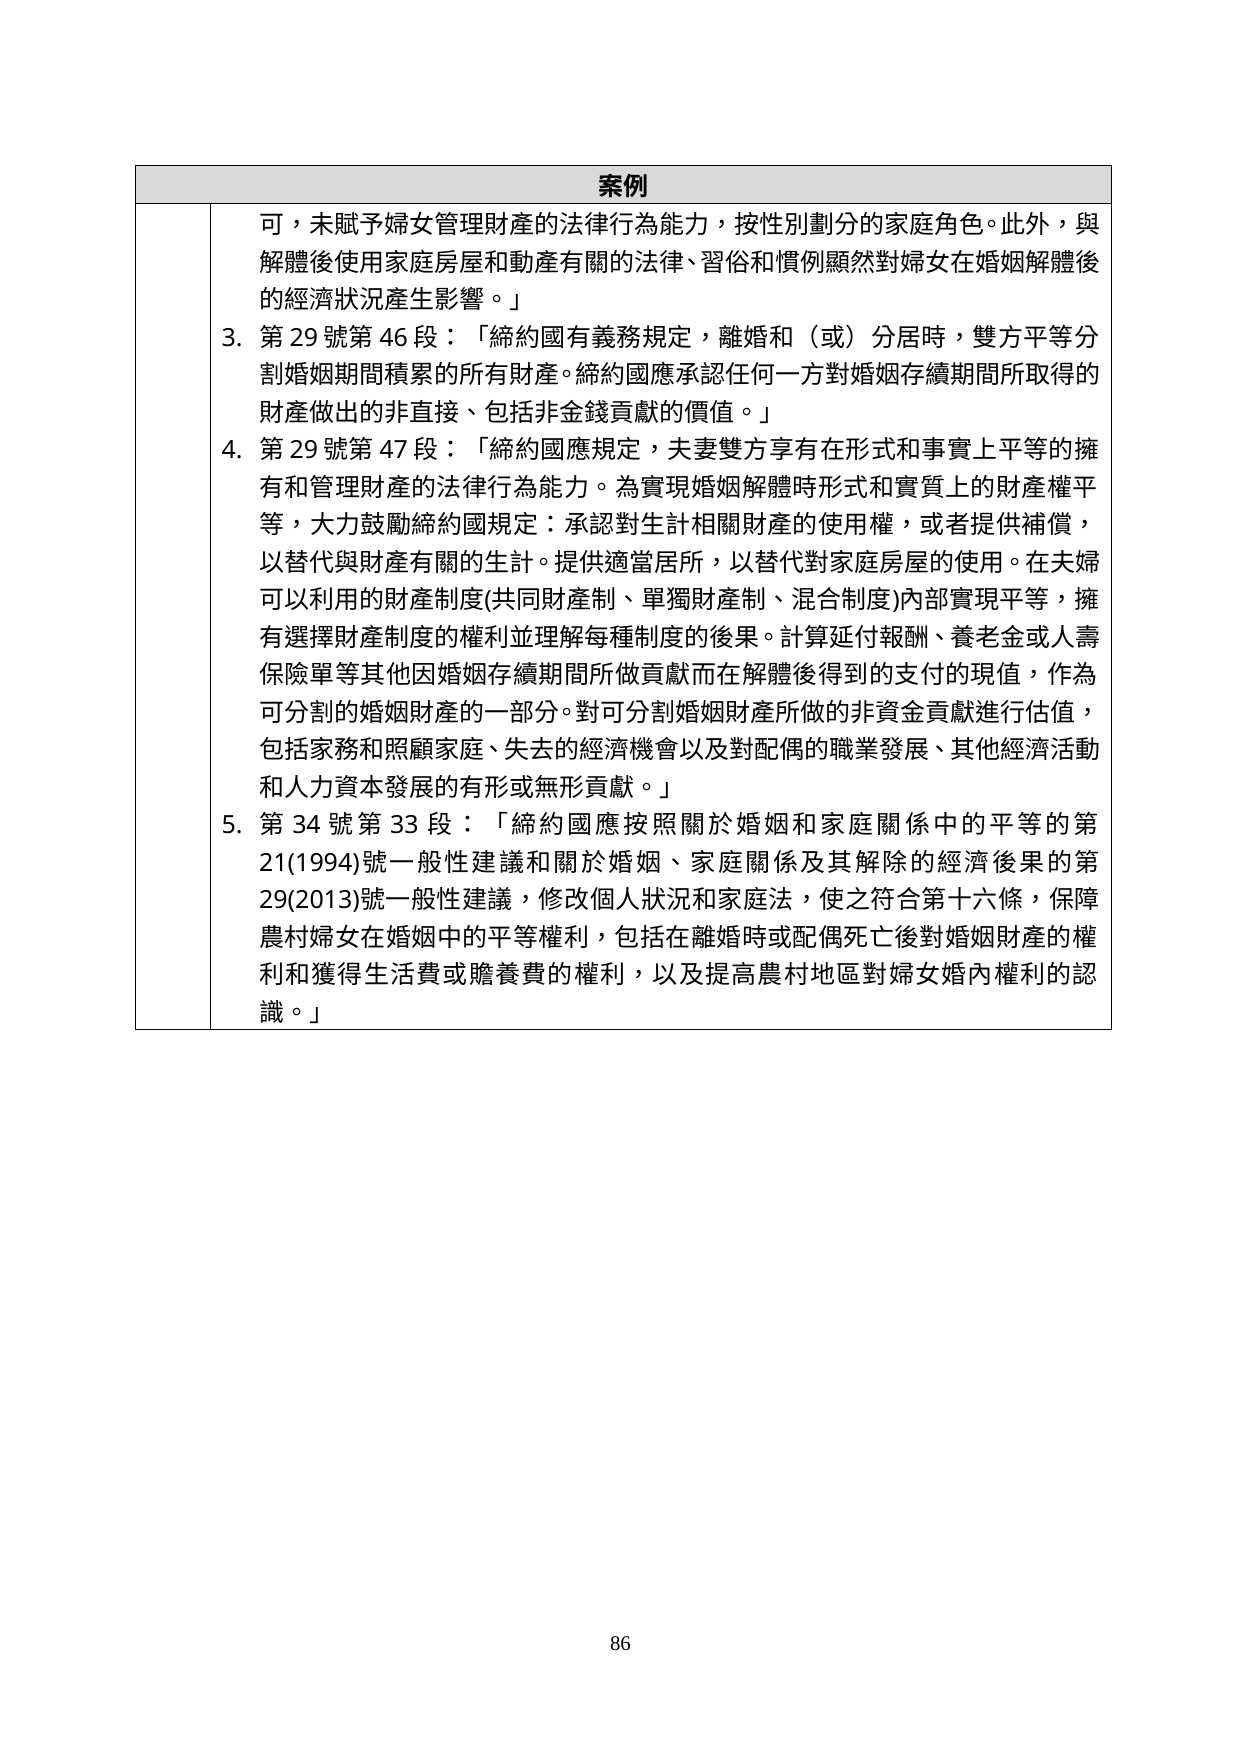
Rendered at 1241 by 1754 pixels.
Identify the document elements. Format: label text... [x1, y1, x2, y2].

table_header 案例 [136, 166, 1111, 203]
table_cell [136, 204, 210, 1029]
table_cell 可，未賦予婦女管理財產的法律行為能力，按性別劃分的家庭角色。此外，與解體後使用家庭房屋和動產有關的法律、習俗和慣例顯然對婦女在婚姻解體後的經濟狀況產生影響。」 第29號第46段：「締約國有義務規定，離婚和（或）分居時，雙方平等分割婚姻期間積累的所有財產。締約國應承認任何一方對婚姻存續期間所取得的財產做出的非直接、包括非金錢貢獻的價值。」 第29號第47段：「締約國應規定，夫妻雙方享有在形式和事實上平等的擁有和管理財產的法律行為能力。為實現婚姻解體時形式和實質上的財產權平等，大力鼓勵締約國規定：承認對生計相關財產的使用權，或者提供補償，以替代與財產有關的生計。提供適當居所，以替代對家庭房屋的使用。在夫婦可以利用的財產制度(共同財產制、單獨財產制、混合制度)內部實現平等，擁有選擇財產制度的權利並理解每種制度的後果。計算延付報酬、養老金或人壽保險單等其他因婚姻存續期間所做貢獻而在解體後得到的支付的現值，作為可分割的婚姻財產的一部分。對可分割婚姻財產所做的非資金貢獻進行估值，包括家務和照顧家庭、失去的經濟機會以及對配偶的職業發展、其他經濟活動和人力資本發展的有形或無形貢獻。」 第34號第33段：「締約國應按照關於婚姻和家庭關係中的平等的第21(1994)號一般性建議和關於婚姻、家庭關係及其解除的經濟後果的第29(2013)號一般性建議，修改個人狀況和家庭法，使之符合第十六條，保障農村婦女在婚姻中的平等權利，包括在離婚時或配偶死亡後對婚姻財產的權利和獲得生活費或贍養費的權利，以及提高農村地區對婦女婚內權利的認識。」 [211, 204, 1111, 1029]
